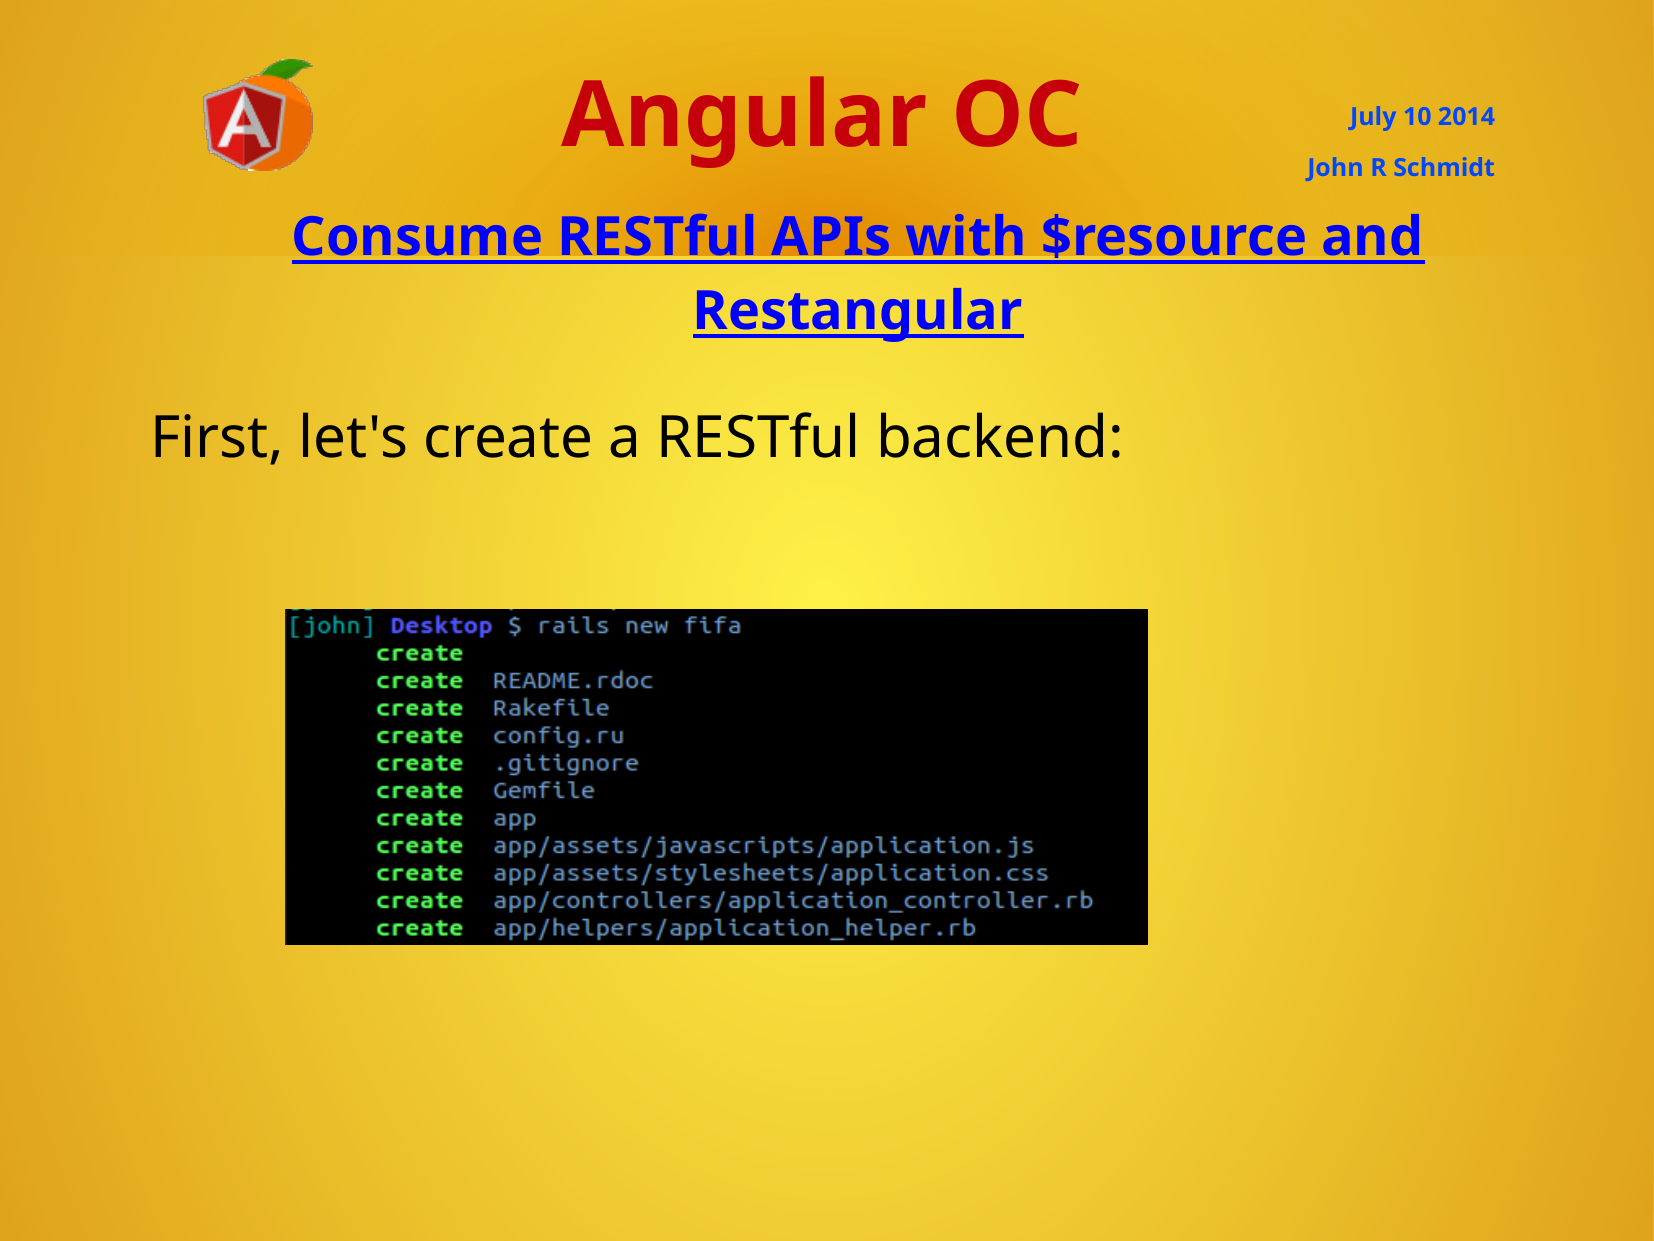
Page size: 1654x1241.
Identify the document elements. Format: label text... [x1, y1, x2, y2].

text_box July 10 2014 John R Schmidt [1260, 74, 1510, 196]
title Angular OC [560, 57, 1086, 165]
picture [202, 59, 316, 171]
text_box Consume RESTful APIs with $resource and Restangular [150, 240, 1567, 304]
subtitle First, let's create a RESTful backend: [150, 374, 1579, 496]
picture [285, 609, 1148, 946]
